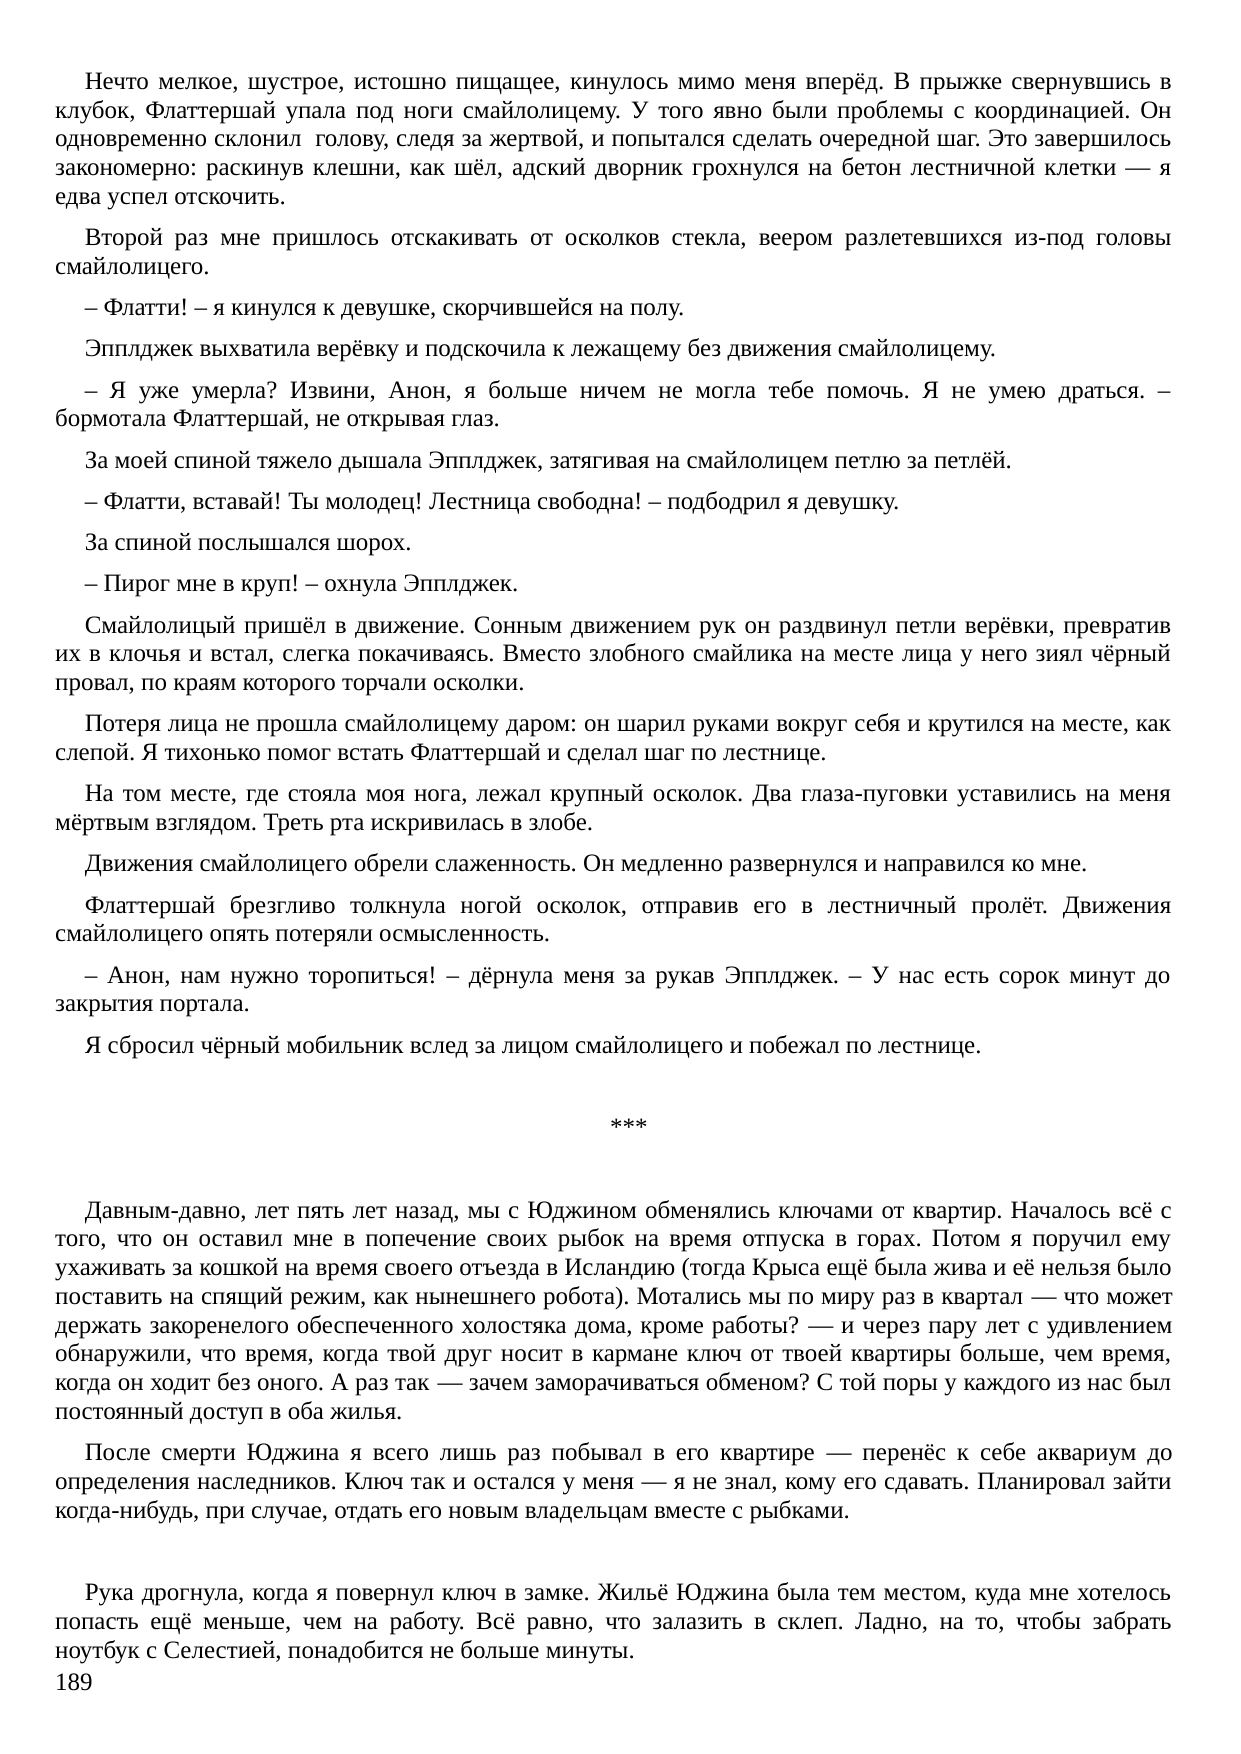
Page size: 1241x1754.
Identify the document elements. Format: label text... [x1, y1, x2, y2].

text Движения смайлолицего обрели слаженность. Он медленно развернулся и направился ко мне. [55, 848, 1173, 877]
text Второй раз мне пришлось отскакивать от осколков стекла, веером разлетевшихся из-под головы смайлолицего. [55, 222, 1173, 280]
text – Флатти! – я кинулся к девушке, скорчившейся на полу. [55, 292, 1173, 321]
text Смайлолицый пришёл в движение. Сонным движением рук он раздвинул петли верёвки, превратив их в клочья и встал, слегка покачиваясь. Вместо злобного смайлика на месте лица у него зиял чёрный провал, по краям которого торчали осколки. [55, 610, 1173, 696]
text *** [55, 1112, 1173, 1141]
text – Флатти, вставай! Ты молодец! Лестница свободна! – подбодрил я девушку. [55, 486, 1173, 515]
text Рука дрогнула, когда я повернул ключ в замке. Жильё Юджина была тем местом, куда мне хотелось попасть ещё меньше, чем на работу. Всё равно, что залазить в склеп. Ладно, на то, чтобы забрать ноутбук с Селестией, понадобится не больше минуты. [55, 1577, 1173, 1663]
text – Анон, нам нужно торопиться! – дёрнула меня за рукав Эпплджек. – У нас есть сорок минут до закрытия портала. [55, 960, 1173, 1017]
text Давным-давно, лет пять лет назад, мы с Юджином обменялись ключами от квартир. Началось всё с того, что он оставил мне в попечение своих рыбок на время отпуска в горах. Потом я поручил ему ухаживать за кошкой на время своего отъезда в Исландию (тогда Крыса ещё была жива и её нельзя было поставить на спящий режим, как нынешнего робота). Мотались мы по миру раз в квартал — что может держать закоренелого обеспеченного холостяка дома, кроме работы? — и через пару лет с удивлением обнаружили, что время, когда твой друг носит в кармане ключ от твоей квартиры больше, чем время, когда он ходит без оного. А раз так — зачем заморачиваться обменом? С той поры у каждого из нас был постоянный доступ в оба жилья. [55, 1195, 1173, 1425]
text Потеря лица не прошла смайлолицему даром: он шарил руками вокруг себя и крутился на месте, как слепой. Я тихонько помог встать Флаттершай и сделал шаг по лестнице. [55, 708, 1173, 766]
text Я сбросил чёрный мобильник вслед за лицом смайлолицего и побежал по лестнице. [55, 1030, 1173, 1058]
text За моей спиной тяжело дышала Эпплджек, затягивая на смайлолицем петлю за петлёй. [55, 445, 1173, 473]
text – Я уже умерла? Извини, Анон, я больше ничем не могла тебе помочь. Я не умею драться. – бормотала Флаттершай, не открывая глаз. [55, 375, 1173, 432]
text – Пирог мне в круп! – охнула Эпплджек. [55, 568, 1173, 597]
text Флаттершай брезгливо толкнула ногой осколок, отправив его в лестничный пролёт. Движения смайлолицего опять потеряли осмысленность. [55, 890, 1173, 947]
text За спиной послышался шорох. [55, 527, 1173, 556]
text Нечто мелкое, шустрое, истошно пищащее, кинулось мимо меня вперёд. В прыжке свернувшись в клубок, Флаттершай упала под ноги смайлолицему. У того явно были проблемы с координацией. Он одновременно склонил голову, следя за жертвой, и попытался сделать очередной шаг. Это завершилось закономерно: раскинув клешни, как шёл, адский дворник грохнулся на бетон лестничной клетки — я едва успел отскочить. [55, 66, 1173, 210]
text Эпплджек выхватила верёвку и подскочила к лежащему без движения смайлолицему. [55, 333, 1173, 362]
text На том месте, где стояла моя нога, лежал крупный осколок. Два глаза-пуговки уставились на меня мёртвым взглядом. Треть рта искривилась в злобе. [55, 778, 1173, 836]
text После смерти Юджина я всего лишь раз побывал в его квартире — перенёс к себе аквариум до определения наследников. Ключ так и остался у меня — я не знал, кому его сдавать. Планировал зайти когда-нибудь, при случае, отдать его новым владельцам вместе с рыбками. [55, 1437, 1173, 1523]
